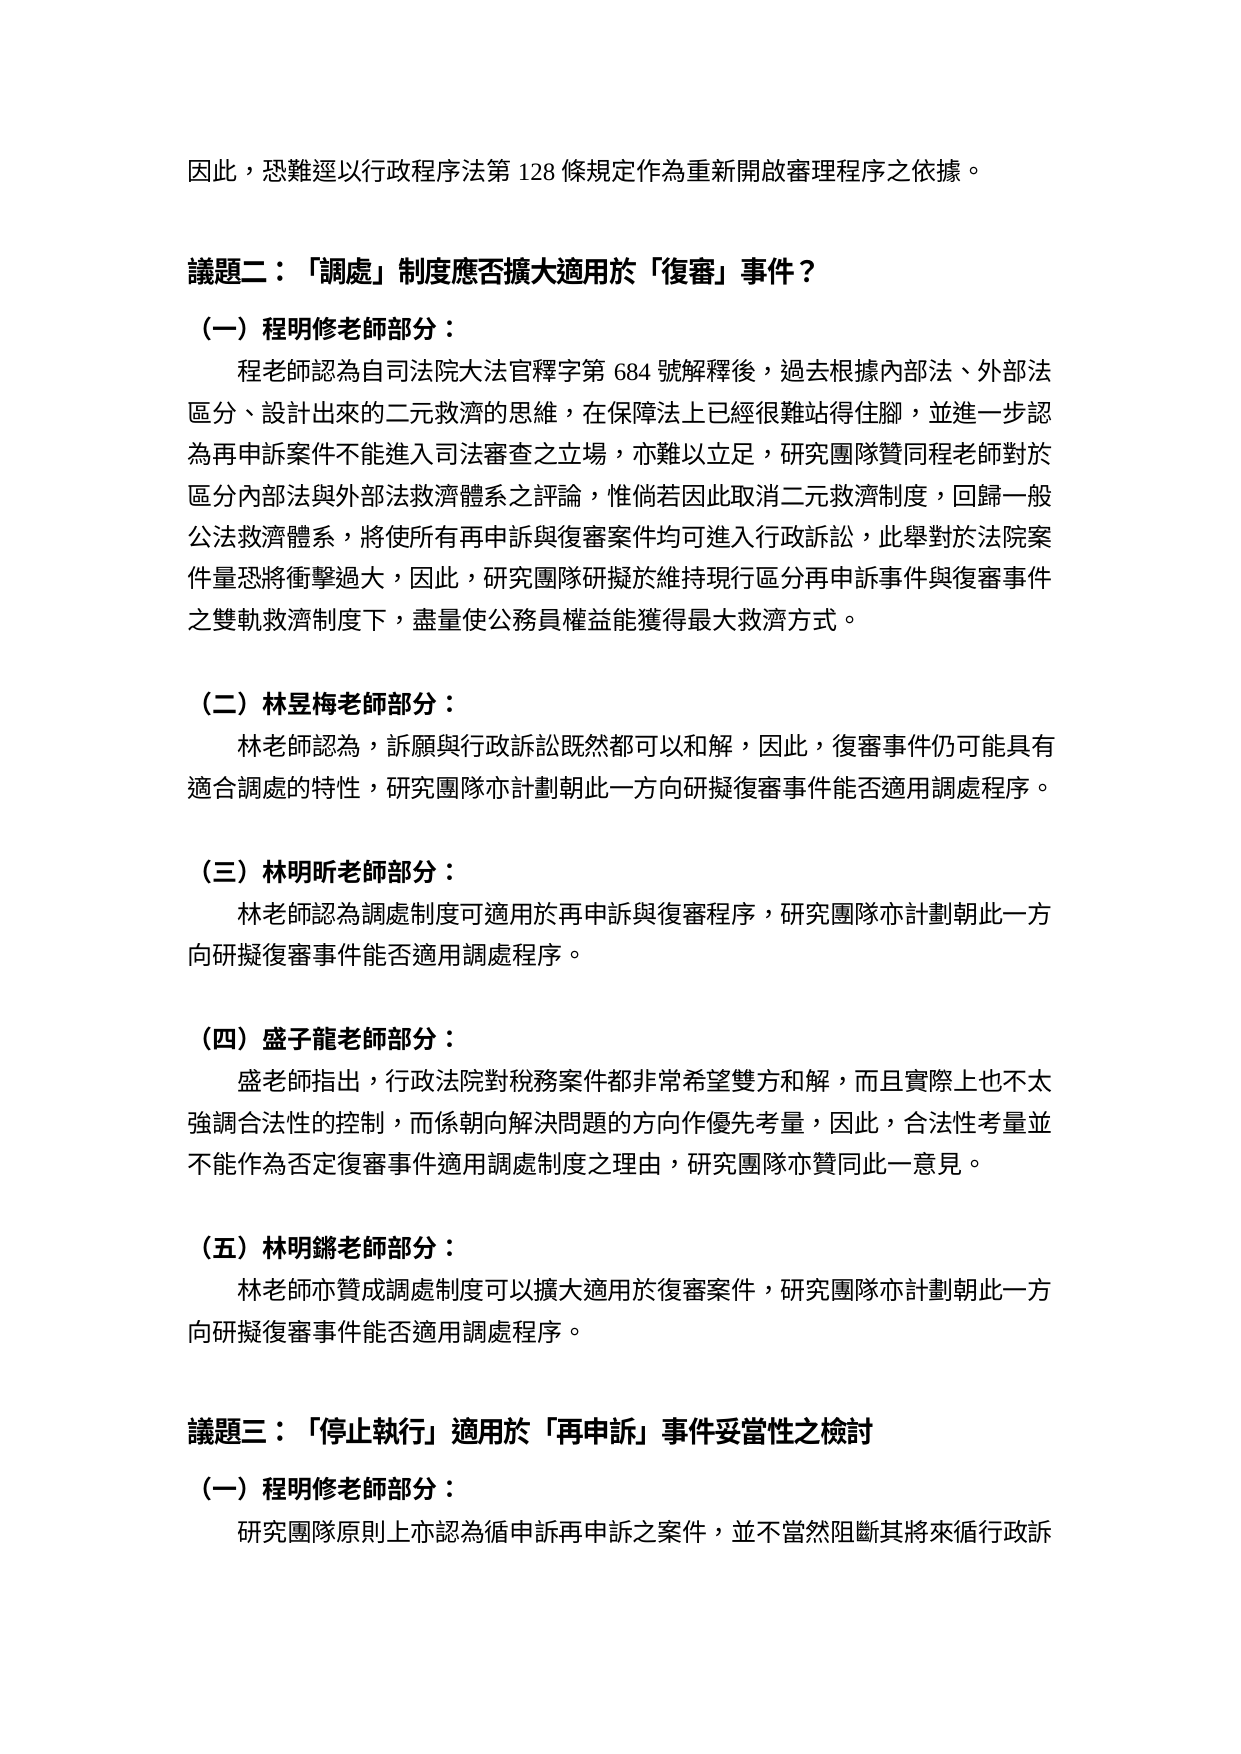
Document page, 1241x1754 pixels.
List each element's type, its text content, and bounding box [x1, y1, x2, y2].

text 研究團隊原則上亦認為循申訴再申訴之案件，並不當然阻斷其將來循行政訴 [236, 1514, 1054, 1548]
subtitle 議題三：「停止執行」適用於「再申訴」事件妥當性之檢討 [187, 1411, 1148, 1451]
subtitle （二）林昱梅老師部分： [187, 687, 1148, 721]
text 盛老師指出，行政法院對稅務案件都非常希望雙方和解，而且實際上也不太強調合法性的控制，而係朝向解決問題的方向作優先考量，因此，合法性考量並不能作為否定復審事件適用調處制度之理由，研究團隊亦贊同此一意見。 [187, 1064, 1053, 1181]
text 林老師認為調處制度可適用於再申訴與復審程序，研究團隊亦計劃朝此一方向研擬復審事件能否適用調處程序。 [187, 896, 1053, 972]
subtitle （一）程明修老師部分： [187, 1472, 1148, 1506]
text 林老師亦贊成調處制度可以擴大適用於復審案件，研究團隊亦計劃朝此一方向研擬復審事件能否適用調處程序。 [187, 1273, 1053, 1348]
text 程老師認為自司法院大法官釋字第 684 號解釋後，過去根據內部法、外部法區分、設計出來的二元救濟的思維，在保障法上已經很難站得住腳，並進一步認為再申訴案件不能進入司法審查之立場，亦難以立足，研究團隊贊同程老師對於區分內部法與外部法救濟體系之評論，惟倘若因此取消二元救濟制度，回歸一般公法救濟體系，將使所有再申訴與復審案件均可進入行政訴訟，此舉對於法院案件量恐將衝擊過大，因此，研究團隊研擬於維持現行區分再申訴事件與復審事件之雙軌救濟制度下，盡量使公務員權益能獲得最大救濟方式。 [187, 354, 1053, 637]
text 因此，恐難逕以行政程序法第 128 條規定作為重新開啟審理程序之依據。 [187, 154, 1148, 188]
text 林老師認為，訴願與行政訴訟既然都可以和解，因此，復審事件仍可能具有適合調處的特性，研究團隊亦計劃朝此一方向研擬復審事件能否適用調處程序。 [187, 729, 1059, 804]
subtitle （三）林明昕老師部分： [187, 854, 1148, 888]
subtitle （五）林明鏘老師部分： [187, 1231, 1148, 1265]
subtitle （四）盛子龍老師部分： [187, 1022, 1148, 1056]
subtitle （一）程明修老師部分： [187, 312, 1148, 346]
subtitle 議題二：「調處」制度應否擴大適用於「復審」事件？ [187, 251, 1148, 291]
